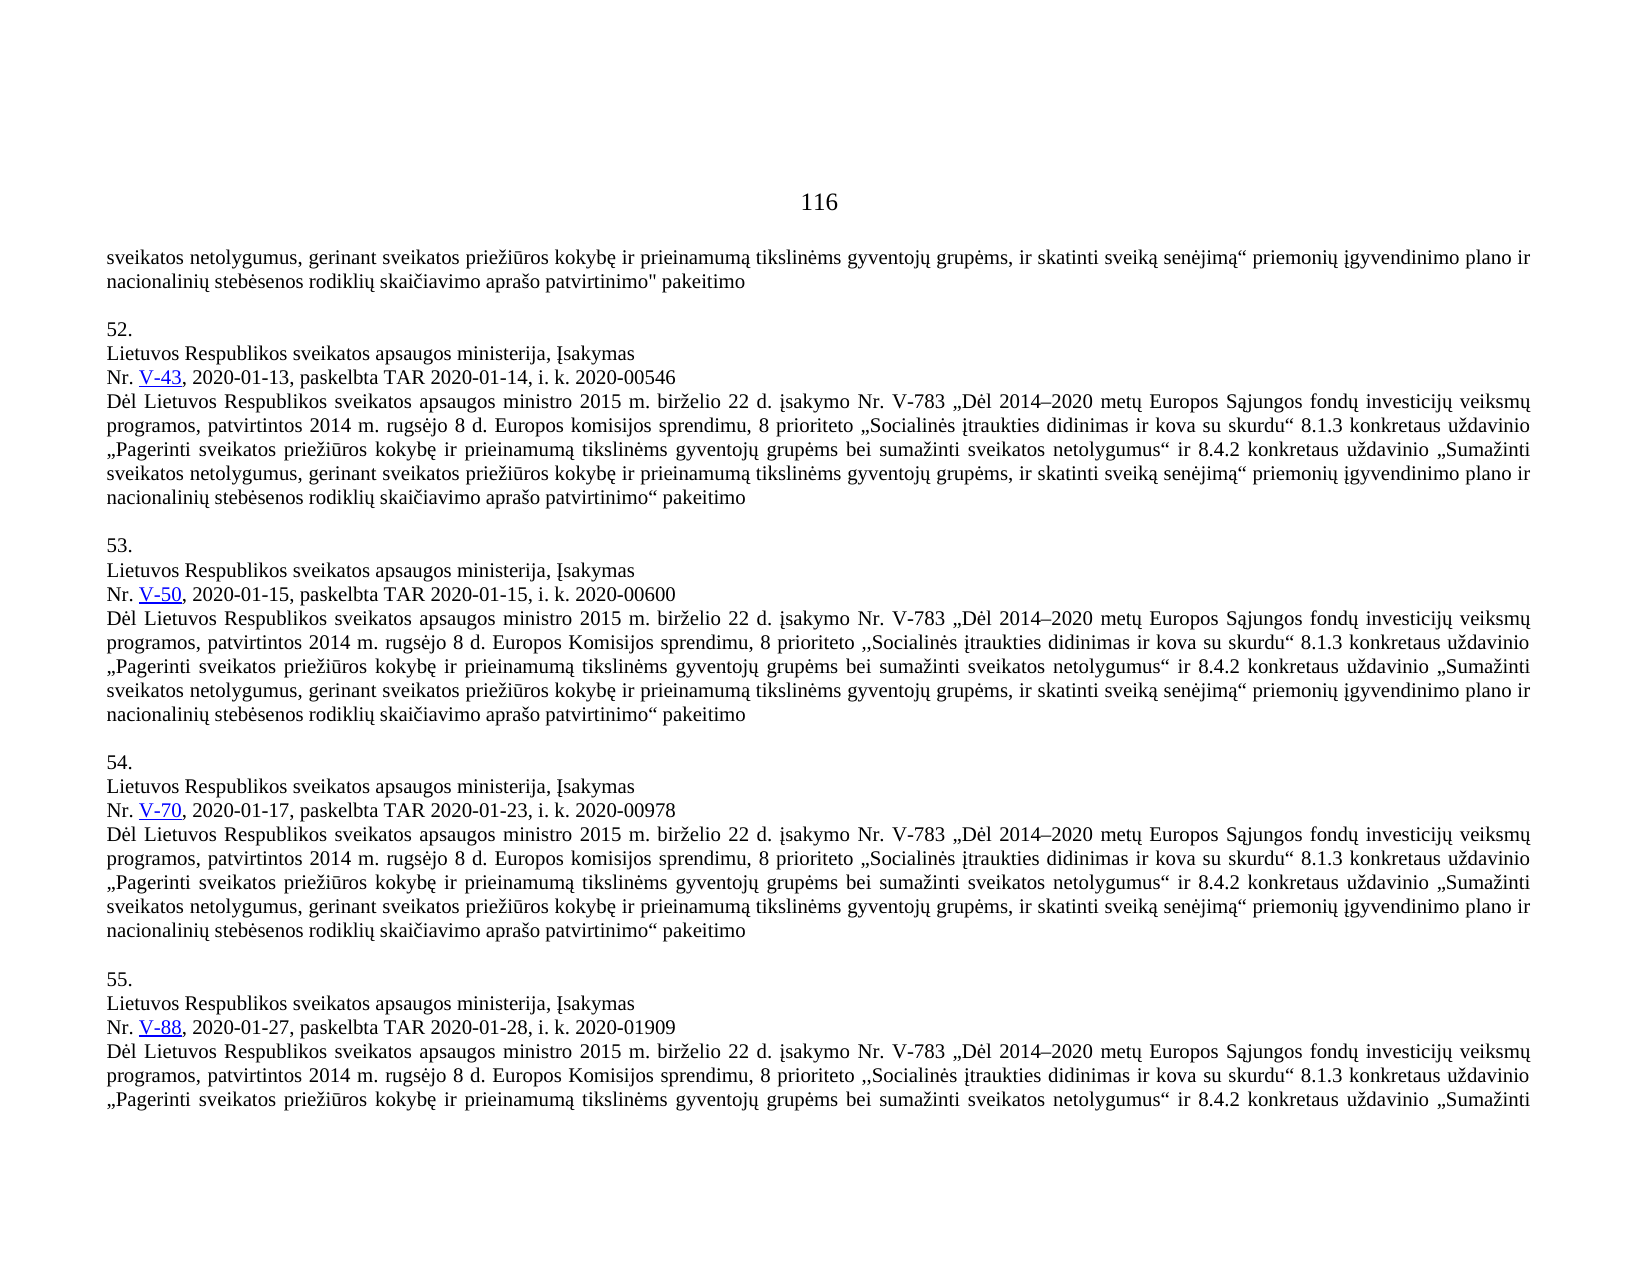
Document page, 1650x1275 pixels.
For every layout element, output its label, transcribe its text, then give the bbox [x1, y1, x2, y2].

text Lietuvos Respublikos sveikatos apsaugos ministerija, Įsakymas [106, 341, 1532, 365]
text 52. [106, 317, 1532, 341]
text sveikatos netolygumus, gerinant sveikatos priežiūros kokybę ir prieinamumą tikslinėms gyventojų grupėms, ir skatinti sveiką senėjimą“ priemonių įgyvendinimo plano ir nacionalinių stebėsenos rodiklių skaičiavimo aprašo patvirtinimo" pakeitimo [106, 245, 1532, 293]
text Lietuvos Respublikos sveikatos apsaugos ministerija, Įsakymas [106, 774, 1532, 798]
text Lietuvos Respublikos sveikatos apsaugos ministerija, Įsakymas [106, 991, 1532, 1015]
text Dėl Lietuvos Respublikos sveikatos apsaugos ministro 2015 m. birželio 22 d. įsakymo Nr. V-783 „Dėl 2014–2020 metų Europos Sąjungos fondų investicijų veiksmų programos, patvirtintos 2014 m. rugsėjo 8 d. Europos Komisijos sprendimu, 8 prioriteto ,,Socialinės įtraukties didinimas ir kova su skurdu“ 8.1.3 konkretaus uždavinio „Pagerinti sveikatos priežiūros kokybę ir prieinamumą tikslinėms gyventojų grupėms bei sumažinti sveikatos netolygumus“ ir 8.4.2 konkretaus uždavinio „Sumažinti sveikatos netolygumus, gerinant sveikatos priežiūros kokybę ir prieinamumą tikslinėms gyventojų grupėms, ir skatinti sveiką senėjimą“ priemonių įgyvendinimo plano ir nacionalinių stebėsenos rodiklių skaičiavimo aprašo patvirtinimo“ pakeitimo [106, 606, 1532, 726]
text Dėl Lietuvos Respublikos sveikatos apsaugos ministro 2015 m. birželio 22 d. įsakymo Nr. V-783 „Dėl 2014–2020 metų Europos Sąjungos fondų investicijų veiksmų programos, patvirtintos 2014 m. rugsėjo 8 d. Europos Komisijos sprendimu, 8 prioriteto ,,Socialinės įtraukties didinimas ir kova su skurdu“ 8.1.3 konkretaus uždavinio „Pagerinti sveikatos priežiūros kokybę ir prieinamumą tikslinėms gyventojų grupėms bei sumažinti sveikatos netolygumus“ ir 8.4.2 konkretaus uždavinio „Sumažinti [106, 1039, 1532, 1111]
text Nr. V-50, 2020-01-15, paskelbta TAR 2020-01-15, i. k. 2020-00600 [106, 582, 1532, 606]
text Nr. V-88, 2020-01-27, paskelbta TAR 2020-01-28, i. k. 2020-01909 [106, 1015, 1532, 1039]
text 54. [106, 750, 1532, 774]
text Dėl Lietuvos Respublikos sveikatos apsaugos ministro 2015 m. birželio 22 d. įsakymo Nr. V-783 „Dėl 2014–2020 metų Europos Sąjungos fondų investicijų veiksmų programos, patvirtintos 2014 m. rugsėjo 8 d. Europos komisijos sprendimu, 8 prioriteto „Socialinės įtraukties didinimas ir kova su skurdu“ 8.1.3 konkretaus uždavinio „Pagerinti sveikatos priežiūros kokybę ir prieinamumą tikslinėms gyventojų grupėms bei sumažinti sveikatos netolygumus“ ir 8.4.2 konkretaus uždavinio „Sumažinti sveikatos netolygumus, gerinant sveikatos priežiūros kokybę ir prieinamumą tikslinėms gyventojų grupėms, ir skatinti sveiką senėjimą“ priemonių įgyvendinimo plano ir nacionalinių stebėsenos rodiklių skaičiavimo aprašo patvirtinimo“ pakeitimo [106, 389, 1532, 509]
text 53. [106, 533, 1532, 557]
text 55. [106, 967, 1532, 991]
text Dėl Lietuvos Respublikos sveikatos apsaugos ministro 2015 m. birželio 22 d. įsakymo Nr. V-783 „Dėl 2014–2020 metų Europos Sąjungos fondų investicijų veiksmų programos, patvirtintos 2014 m. rugsėjo 8 d. Europos komisijos sprendimu, 8 prioriteto „Socialinės įtraukties didinimas ir kova su skurdu“ 8.1.3 konkretaus uždavinio „Pagerinti sveikatos priežiūros kokybę ir prieinamumą tikslinėms gyventojų grupėms bei sumažinti sveikatos netolygumus“ ir 8.4.2 konkretaus uždavinio „Sumažinti sveikatos netolygumus, gerinant sveikatos priežiūros kokybę ir prieinamumą tikslinėms gyventojų grupėms, ir skatinti sveiką senėjimą“ priemonių įgyvendinimo plano ir nacionalinių stebėsenos rodiklių skaičiavimo aprašo patvirtinimo“ pakeitimo [106, 822, 1532, 942]
text Nr. V-70, 2020-01-17, paskelbta TAR 2020-01-23, i. k. 2020-00978 [106, 798, 1532, 822]
text Lietuvos Respublikos sveikatos apsaugos ministerija, Įsakymas [106, 557, 1532, 582]
text Nr. V-43, 2020-01-13, paskelbta TAR 2020-01-14, i. k. 2020-00546 [106, 365, 1532, 389]
